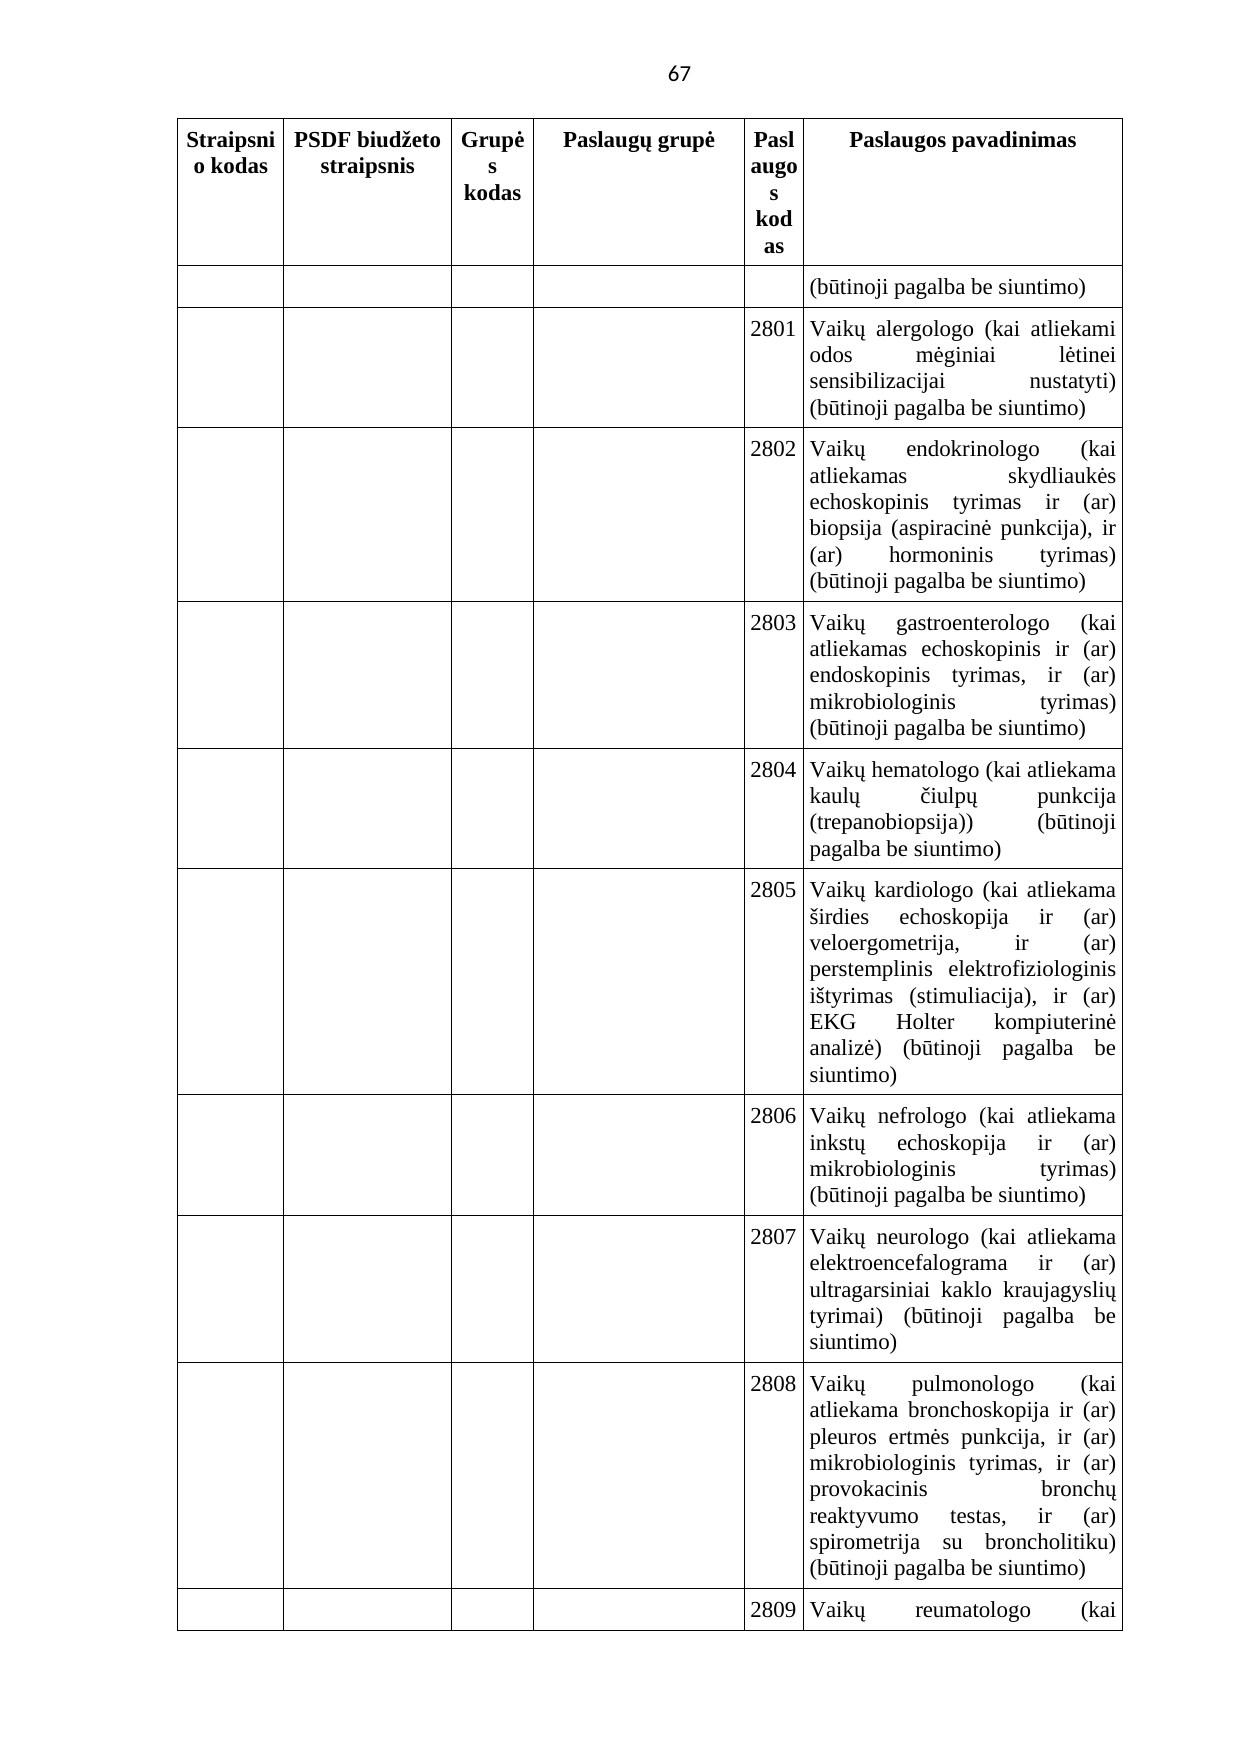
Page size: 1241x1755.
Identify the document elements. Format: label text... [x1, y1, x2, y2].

table_cell Vaikų reumatologo (kai [804, 1589, 1122, 1629]
table_header Straipsnio kodas [178, 119, 283, 265]
table_cell 2805 [745, 869, 803, 1094]
table_cell [534, 428, 744, 601]
table_cell Vaikų endokrinologo (kai atliekamas skydliaukės echoskopinis tyrimas ir (ar) biopsija (aspiracinė punkcija), ir (ar) hormoninis tyrimas) (būtinoji pagalba be siuntimo) [804, 428, 1122, 601]
table_cell [452, 869, 533, 1094]
table_cell [745, 266, 803, 307]
table_cell 2806 [745, 1095, 803, 1215]
table_cell [284, 266, 451, 307]
table_cell [534, 749, 744, 868]
table_cell [534, 1363, 744, 1588]
table_cell [178, 266, 283, 307]
table_cell [178, 749, 283, 868]
table_header PSDF biudžeto straipsnis [284, 119, 451, 265]
table_cell [534, 602, 744, 748]
table_cell 2809 [745, 1589, 803, 1629]
table_cell [284, 308, 451, 427]
table_cell 2801 [745, 308, 803, 427]
table_header Paslaugos pavadinimas [804, 119, 1122, 265]
table_cell Vaikų neurologo (kai atliekama elektroencefalograma ir (ar) ultragarsiniai kaklo kraujagyslių tyrimai) (būtinoji pagalba be siuntimo) [804, 1216, 1122, 1362]
table_cell (būtinoji pagalba be siuntimo) [804, 266, 1122, 307]
table_cell [284, 1095, 451, 1215]
table_cell Vaikų alergologo (kai atliekami odos mėginiai lėtinei sensibilizacijai nustatyti) (būtinoji pagalba be siuntimo) [804, 308, 1122, 427]
table_cell [284, 869, 451, 1094]
table_cell [178, 1216, 283, 1362]
table_cell Vaikų hematologo (kai atliekama kaulų čiulpų punkcija (trepanobiopsija)) (būtinoji pagalba be siuntimo) [804, 749, 1122, 868]
table_cell [178, 308, 283, 427]
table_cell [452, 428, 533, 601]
table_cell [452, 1589, 533, 1629]
table_cell [452, 1363, 533, 1588]
table_cell [178, 1095, 283, 1215]
table_cell Vaikų pulmonologo (kai atliekama bronchoskopija ir (ar) pleuros ertmės punkcija, ir (ar) mikrobiologinis tyrimas, ir (ar) provokacinis bronchų reaktyvumo testas, ir (ar) spirometrija su broncholitiku) (būtinoji pagalba be siuntimo) [804, 1363, 1122, 1588]
table_header Grupės kodas [452, 119, 533, 265]
table_cell Vaikų gastroenterologo (kai atliekamas echoskopinis ir (ar) endoskopinis tyrimas, ir (ar) mikrobiologinis tyrimas) (būtinoji pagalba be siuntimo) [804, 602, 1122, 748]
table_cell Vaikų kardiologo (kai atliekama širdies echoskopija ir (ar) veloergometrija, ir (ar) perstemplinis elektrofiziologinis ištyrimas (stimuliacija), ir (ar) EKG Holter kompiuterinė analizė) (būtinoji pagalba be siuntimo) [804, 869, 1122, 1094]
table_cell [452, 749, 533, 868]
table_cell [284, 1589, 451, 1629]
table_cell 2808 [745, 1363, 803, 1588]
table_header Paslaugų grupė [534, 119, 744, 265]
table_cell [534, 1589, 744, 1629]
table_cell [178, 602, 283, 748]
table_cell [178, 869, 283, 1094]
table_cell [284, 428, 451, 601]
table_cell 2802 [745, 428, 803, 601]
table_header Paslaugos kodas [745, 119, 803, 265]
table_cell [178, 1363, 283, 1588]
table_cell [534, 1095, 744, 1215]
table_cell [178, 1589, 283, 1629]
table_cell Vaikų nefrologo (kai atliekama inkstų echoskopija ir (ar) mikrobiologinis tyrimas) (būtinoji pagalba be siuntimo) [804, 1095, 1122, 1215]
table_cell [534, 869, 744, 1094]
table_cell [534, 266, 744, 307]
table_cell [452, 266, 533, 307]
table_cell 2804 [745, 749, 803, 868]
table_cell [284, 1363, 451, 1588]
table_cell [284, 749, 451, 868]
table_cell [452, 602, 533, 748]
table_cell [284, 1216, 451, 1362]
table_cell [284, 602, 451, 748]
table_cell [452, 1216, 533, 1362]
table_cell 2803 [745, 602, 803, 748]
table_cell [452, 1095, 533, 1215]
table_cell [534, 308, 744, 427]
table_cell 2807 [745, 1216, 803, 1362]
table_cell [534, 1216, 744, 1362]
table_cell [178, 428, 283, 601]
table_cell [452, 308, 533, 427]
